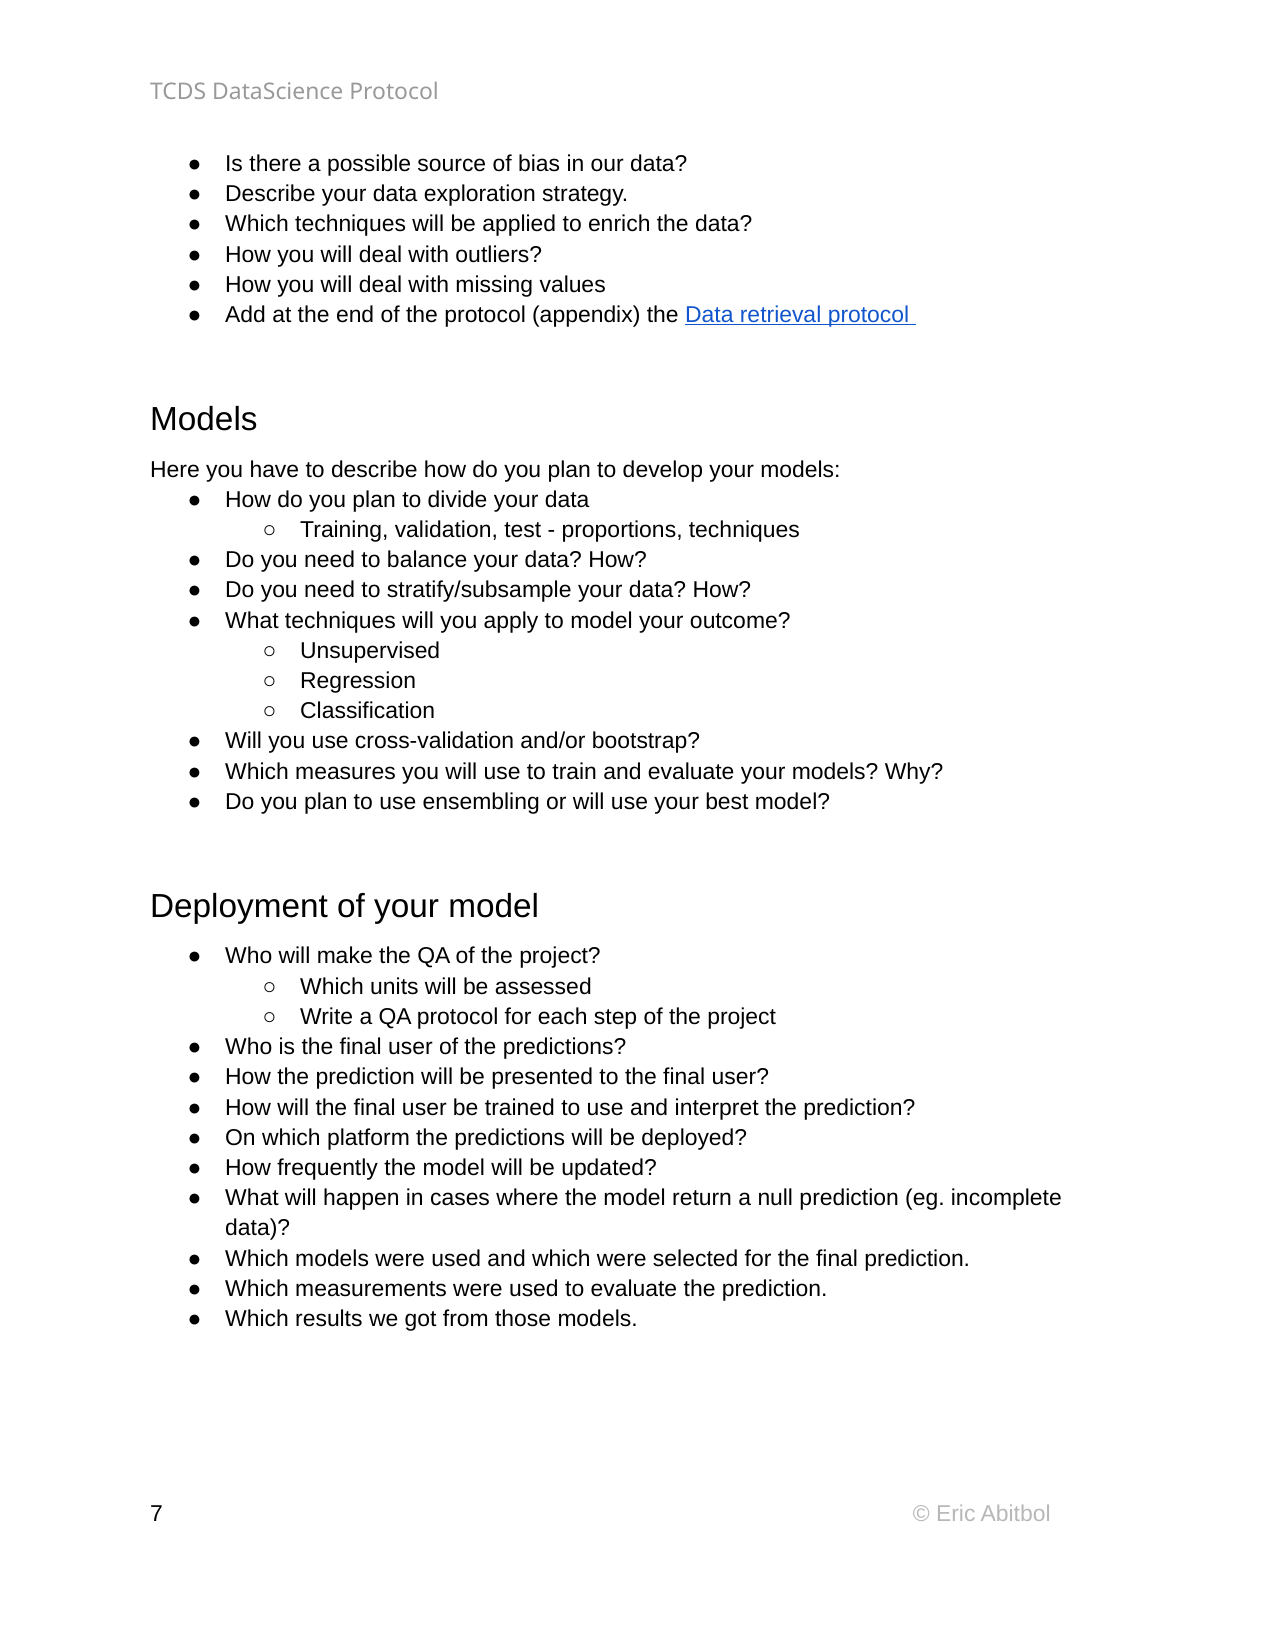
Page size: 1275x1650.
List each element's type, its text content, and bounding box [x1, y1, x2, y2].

list How frequently the model will be updated? [187, 1154, 1125, 1180]
list On which platform the predictions will be deployed? [187, 1124, 1125, 1150]
list Which measurements were used to evaluate the prediction. [187, 1275, 1125, 1301]
list Classification [262, 697, 1125, 724]
list Will you use cross-validation and/or bootstrap? [187, 727, 1125, 754]
list Is there a possible source of bias in our data? [187, 150, 1125, 176]
list Who will make the QA of the project? [187, 942, 1125, 969]
list Describe your data exploration strategy. [187, 180, 1125, 207]
list Do you plan to use ensembling or will use your best model? [187, 788, 1125, 814]
list Which results we got from those models. [187, 1305, 1125, 1331]
list Regression [262, 667, 1125, 693]
list Which measures you will use to train and evaluate your models? Why? [187, 758, 1125, 784]
list How the prediction will be presented to the final user? [187, 1063, 1125, 1090]
list Do you need to stratify/subsample your data? How? [187, 576, 1125, 603]
text Here you have to describe how do you plan to develop your models: [150, 456, 1125, 482]
list Do you need to balance your data? How? [187, 546, 1125, 573]
list Which models were used and which were selected for the final prediction. [187, 1244, 1125, 1271]
list Which units will be assessed [262, 973, 1125, 999]
list What techniques will you apply to model your outcome? [187, 607, 1125, 633]
list How you will deal with outliers? [187, 241, 1125, 267]
list Unsupervised [262, 637, 1125, 663]
list How you will deal with missing values [187, 271, 1125, 297]
list Training, validation, test - proportions, techniques [262, 516, 1125, 542]
list How will the final user be trained to use and interpret the prediction? [187, 1093, 1125, 1120]
subtitle Models [150, 399, 1125, 437]
subtitle Deployment of your model [150, 886, 1125, 924]
list What will happen in cases where the model return a null prediction (eg. incomplete data)? [187, 1184, 1125, 1241]
list Who is the final user of the predictions? [187, 1033, 1125, 1059]
list How do you plan to divide your data [187, 486, 1125, 512]
list Which techniques will be applied to enrich the data? [187, 210, 1125, 237]
list Add at the end of the protocol (appendix) the Data retrieval protocol [187, 301, 1125, 327]
list Write a QA protocol for each step of the project [262, 1003, 1125, 1029]
